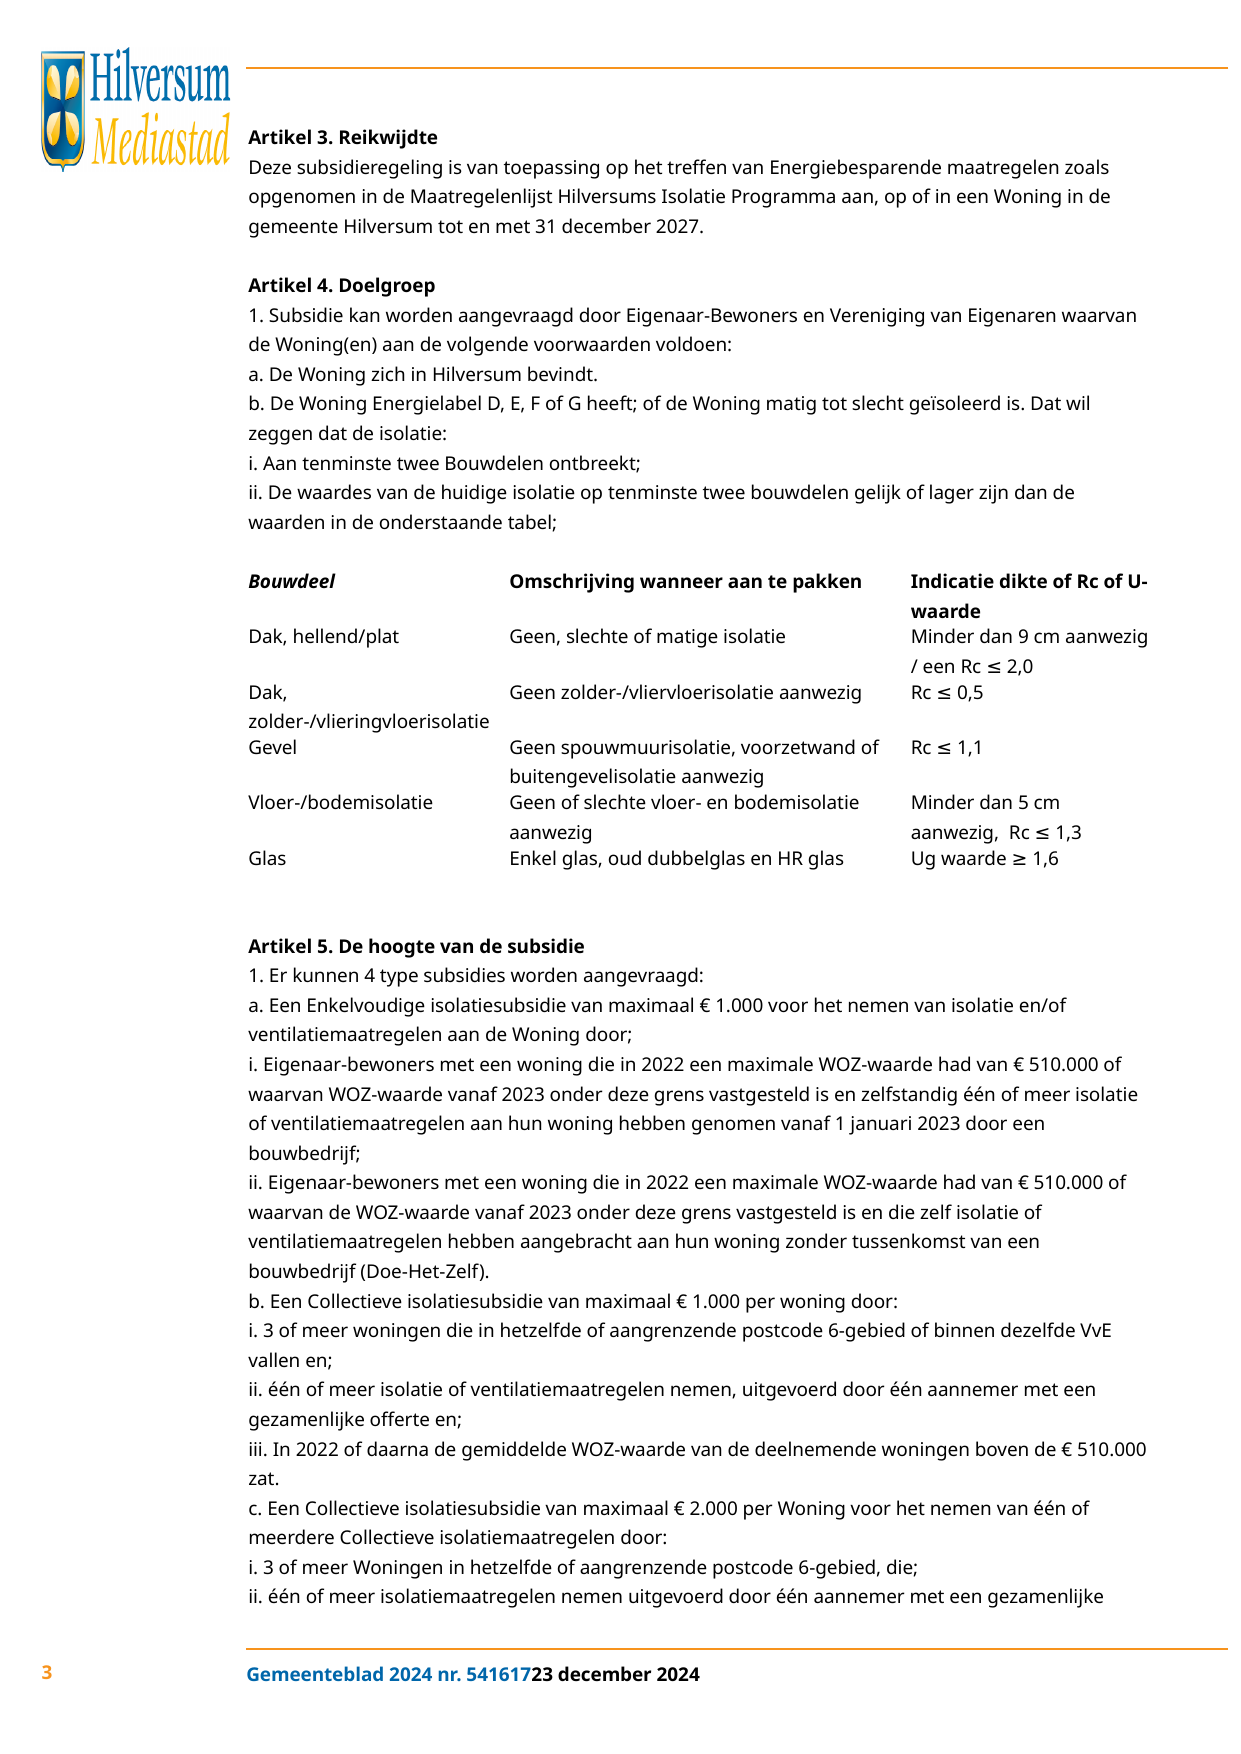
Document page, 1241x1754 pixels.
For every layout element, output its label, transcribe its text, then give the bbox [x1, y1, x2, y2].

text i. 3 of meer Woningen in hetzelfde of aangrenzende postcode 6-gebied, die; [248, 1554, 1152, 1580]
text Artikel 3. Reikwijdte [248, 124, 1152, 150]
text ii. Eigenaar-bewoners met een woning die in 2022 een maximale WOZ-waarde had van € 510.000 of waarvan de WOZ-waarde vanaf 2023 onder deze grens vastgesteld is en die zelf isolatie of ventilatiemaatregelen hebben aangebracht aan hun woning zonder tussenkomst van een bouwbedrijf (Doe-Het-Zelf). [248, 1169, 1152, 1284]
table_cell Geen, slechte of matige isolatie [509, 624, 911, 679]
table_cell Minder dan 9 cm aanwezig / een Rc ≤ 2,0 [911, 624, 1152, 679]
table_cell Vloer-/bodemisolatie [248, 790, 509, 845]
text i. Eigenaar-bewoners met een woning die in 2022 een maximale WOZ-waarde had van € 510.000 of waarvan WOZ-waarde vanaf 2023 onder deze grens vastgesteld is en zelfstandig één of meer isolatie of ventilatiemaatregelen aan hun woning hebben genomen vanaf 1 januari 2023 door een bouwbedrijf; [248, 1051, 1152, 1166]
table_cell Ug waarde ≥ 1,6 [911, 845, 1152, 871]
text a. De Woning zich in Hilversum bevindt. [248, 361, 1152, 387]
table_cell Rc ≤ 1,1 [911, 734, 1152, 789]
text Deze subsidieregeling is van toepassing op het treffen van Energiebesparende maatregelen zoals opgenomen in de Maatregelenlijst Hilversums Isolatie Programma aan, op of in een Woning in de gemeente Hilversum tot en met 31 december 2027. [248, 154, 1152, 239]
table_cell Geen spouwmuurisolatie, voorzetwand of buitengevelisolatie aanwezig [509, 734, 911, 789]
text 1. Er kunnen 4 type subsidies worden aangevraagd: [248, 962, 1152, 988]
table_cell Geen of slechte vloer- en bodemisolatie aanwezig [509, 790, 911, 845]
table_header Indicatie dikte of Rc of U-waarde [911, 568, 1152, 623]
table_cell Gevel [248, 734, 509, 789]
table_header Omschrijving wanneer aan te pakken [509, 568, 911, 623]
table_cell Rc ≤ 0,5 [911, 679, 1152, 734]
text Artikel 4. Doelgroep [248, 272, 1152, 298]
text b. De Woning Energielabel D, E, F of G heeft; of de Woning matig tot slecht geïsoleerd is. Dat wil zeggen dat de isolatie: [248, 391, 1152, 446]
table_cell Enkel glas, oud dubbelglas en HR glas [509, 845, 911, 871]
text Artikel 5. De hoogte van de subsidie [248, 933, 1152, 959]
text ii. één of meer isolatie of ventilatiemaatregelen nemen, uitgevoerd door één aannemer met een gezamenlijke offerte en; [248, 1377, 1152, 1432]
table_cell Geen zolder-/vliervloerisolatie aanwezig [509, 679, 911, 734]
text b. Een Collectieve isolatiesubsidie van maximaal € 1.000 per woning door: [248, 1288, 1152, 1314]
text i. Aan tenminste twee Bouwdelen ontbreekt; [248, 450, 1152, 476]
text i. 3 of meer woningen die in hetzelfde of aangrenzende postcode 6-gebied of binnen dezelfde VvE vallen en; [248, 1317, 1152, 1373]
text c. Een Collectieve isolatiesubsidie van maximaal € 2.000 per Woning voor het nemen van één of meerdere Collectieve isolatiemaatregelen door: [248, 1495, 1152, 1550]
text ii. één of meer isolatiemaatregelen nemen uitgevoerd door één aannemer met een gezamenlijke [248, 1584, 1152, 1609]
table_cell Glas [248, 845, 509, 871]
table_cell Dak, hellend/plat [248, 624, 509, 679]
table_cell Dak, zolder-/vlieringvloerisolatie [248, 679, 509, 734]
table_cell Minder dan 5 cm aanwezig, Rc ≤ 1,3 [911, 790, 1152, 845]
table_header Bouwdeel [248, 568, 509, 623]
text a. Een Enkelvoudige isolatiesubsidie van maximaal € 1.000 voor het nemen van isolatie en/of ventilatiemaatregelen aan de Woning door; [248, 992, 1152, 1047]
text ii. De waardes van de huidige isolatie op tenminste twee bouwdelen gelijk of lager zijn dan de waarden in de onderstaande tabel; [248, 479, 1152, 535]
text 1. Subsidie kan worden aangevraagd door Eigenaar-Bewoners en Vereniging van Eigenaren waarvan de Woning(en) aan de volgende voorwaarden voldoen: [248, 302, 1152, 357]
picture [41, 47, 231, 172]
text iii. In 2022 of daarna de gemiddelde WOZ-waarde van de deelnemende woningen boven de € 510.000 zat. [248, 1436, 1152, 1491]
